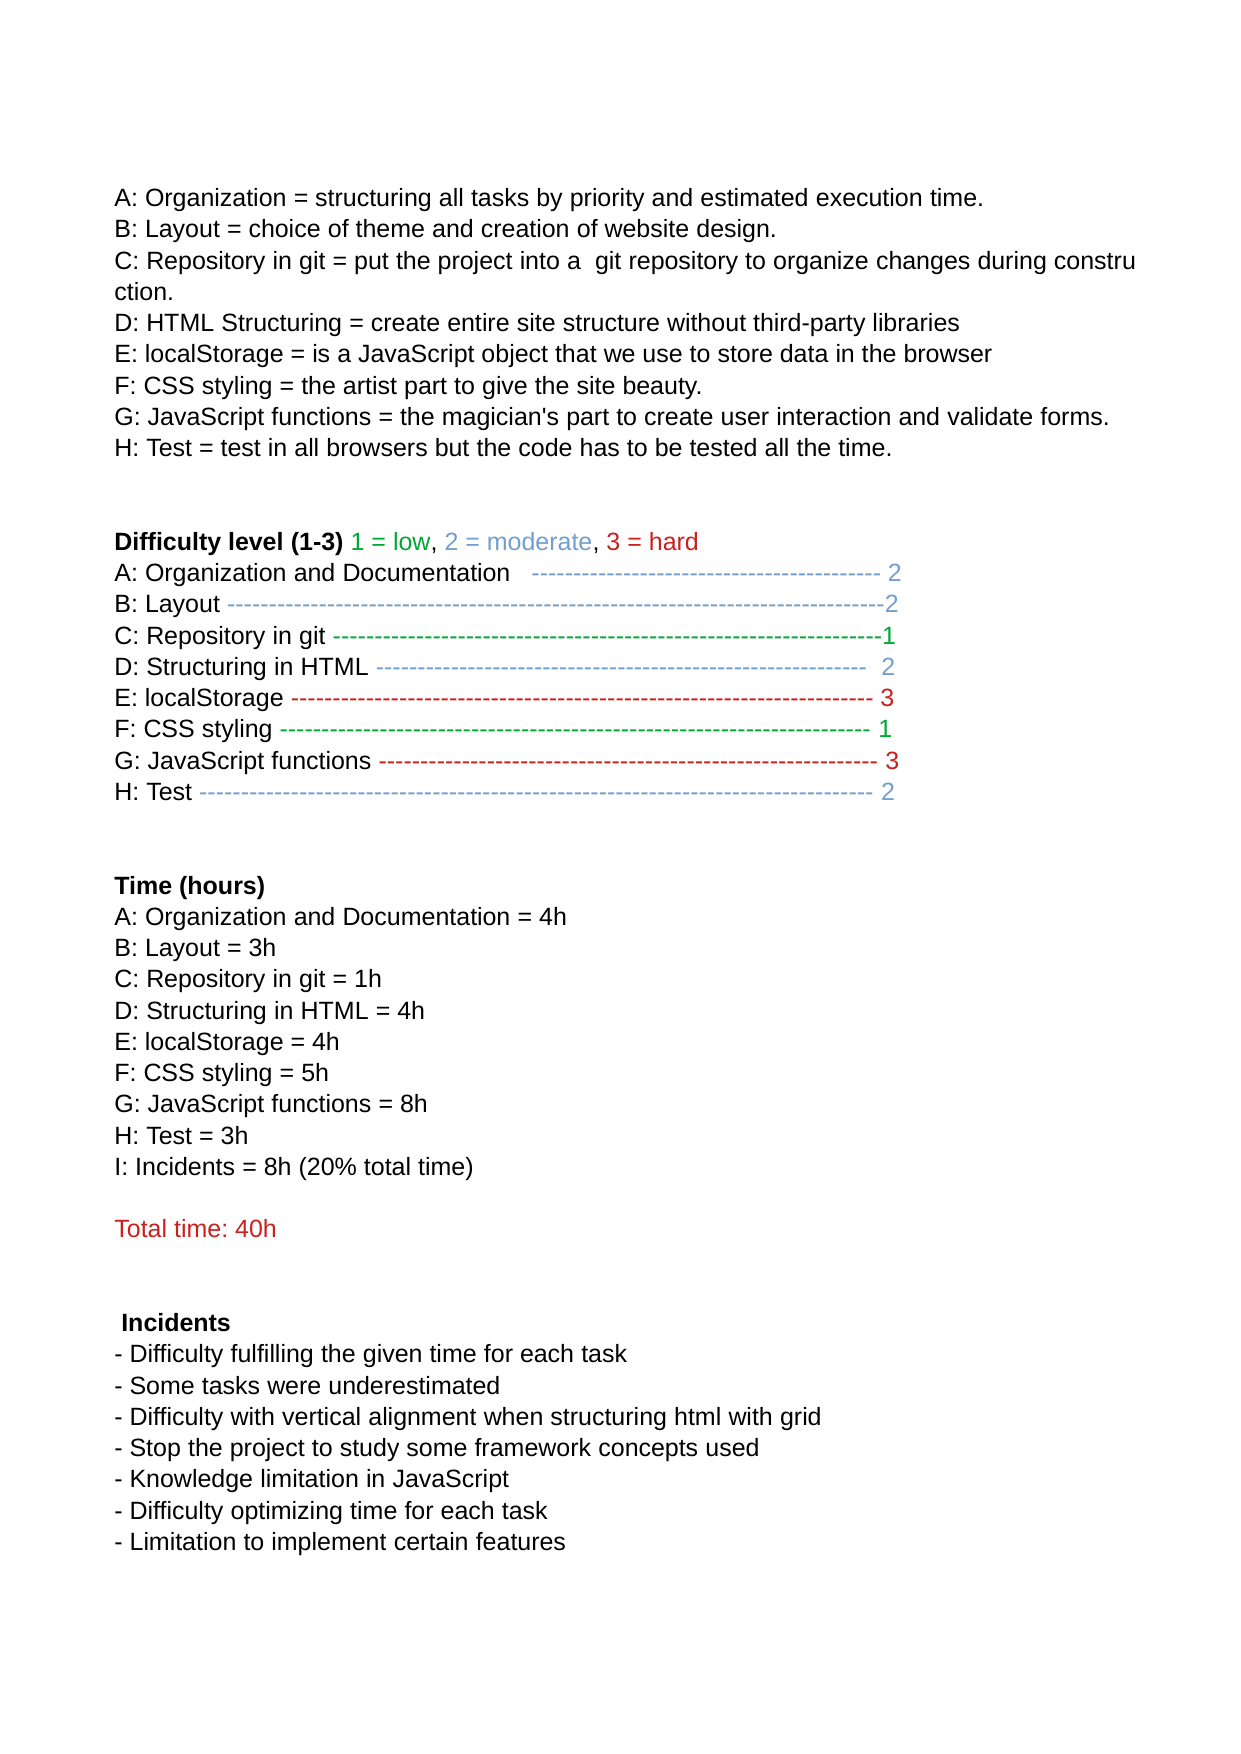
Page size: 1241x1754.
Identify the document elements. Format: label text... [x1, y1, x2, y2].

text I: Incidents = 8h (20% total time) [114, 1149, 1142, 1181]
text E: localStorage = 4h [114, 1024, 1142, 1056]
text B: Layout -------------------------------------------------------------------------------2 [114, 587, 1142, 618]
text G: JavaScript functions = 8h [114, 1087, 1142, 1118]
text - Knowledge limitation in JavaScript [114, 1462, 1142, 1493]
text F: CSS styling ----------------------------------------------------------------------- 1 [114, 712, 1142, 743]
text F: CSS styling = the artist part to give the site beauty. [114, 368, 1142, 399]
text - Difficulty fulfilling the given time for each task [114, 1337, 1142, 1368]
text E: localStorage ---------------------------------------------------------------------- 3 [114, 681, 1142, 712]
text D: Structuring in HTML = 4h [114, 993, 1142, 1024]
text - Limitation to implement certain features [114, 1524, 1142, 1556]
text A: Organization and Documentation = 4h [114, 899, 1142, 931]
text H: Test --------------------------------------------------------------------------------- 2 [114, 774, 1142, 806]
text - Some tasks were underestimated [114, 1368, 1142, 1399]
text C: Repository in git = 1h [114, 962, 1142, 993]
text C: Repository in git ------------------------------------------------------------------1 [114, 618, 1142, 649]
text F: CSS styling = 5h [114, 1056, 1142, 1087]
text - Stop the project to study some framework concepts used [114, 1431, 1142, 1462]
text - Difficulty optimizing time for each task [114, 1493, 1142, 1524]
text D: Structuring in HTML ----------------------------------------------------------- 2 [114, 649, 1142, 681]
text G: JavaScript functions = the magician's part to create user interaction and validate forms. [114, 399, 1142, 431]
text A: Organization and Documentation ------------------------------------------ 2 [114, 556, 1142, 587]
text C: Repository in git = put the project into a git repository to organize changes during construction. [114, 243, 1142, 306]
text B: Layout = choice of theme and creation of website design. [114, 212, 1142, 243]
text A: Organization = structuring all tasks by priority and estimated execution time. [114, 181, 1142, 212]
text Time (hours) [114, 868, 1142, 899]
text D: HTML Structuring = create entire site structure without third-party libraries [114, 306, 1142, 337]
text E: localStorage = is a JavaScript object that we use to store data in the browser [114, 337, 1142, 368]
text - Difficulty with vertical alignment when structuring html with grid [114, 1399, 1142, 1431]
text G: JavaScript functions ------------------------------------------------------------ 3 [114, 743, 1142, 774]
text Difficulty level (1-3) 1 = low, 2 = moderate, 3 = hard [114, 524, 1142, 556]
text H: Test = test in all browsers but the code has to be tested all the time. [114, 431, 1142, 462]
text B: Layout = 3h [114, 931, 1142, 962]
text Total time: 40h [114, 1212, 1142, 1243]
text Incidents [114, 1306, 1142, 1337]
text H: Test = 3h [114, 1118, 1142, 1149]
